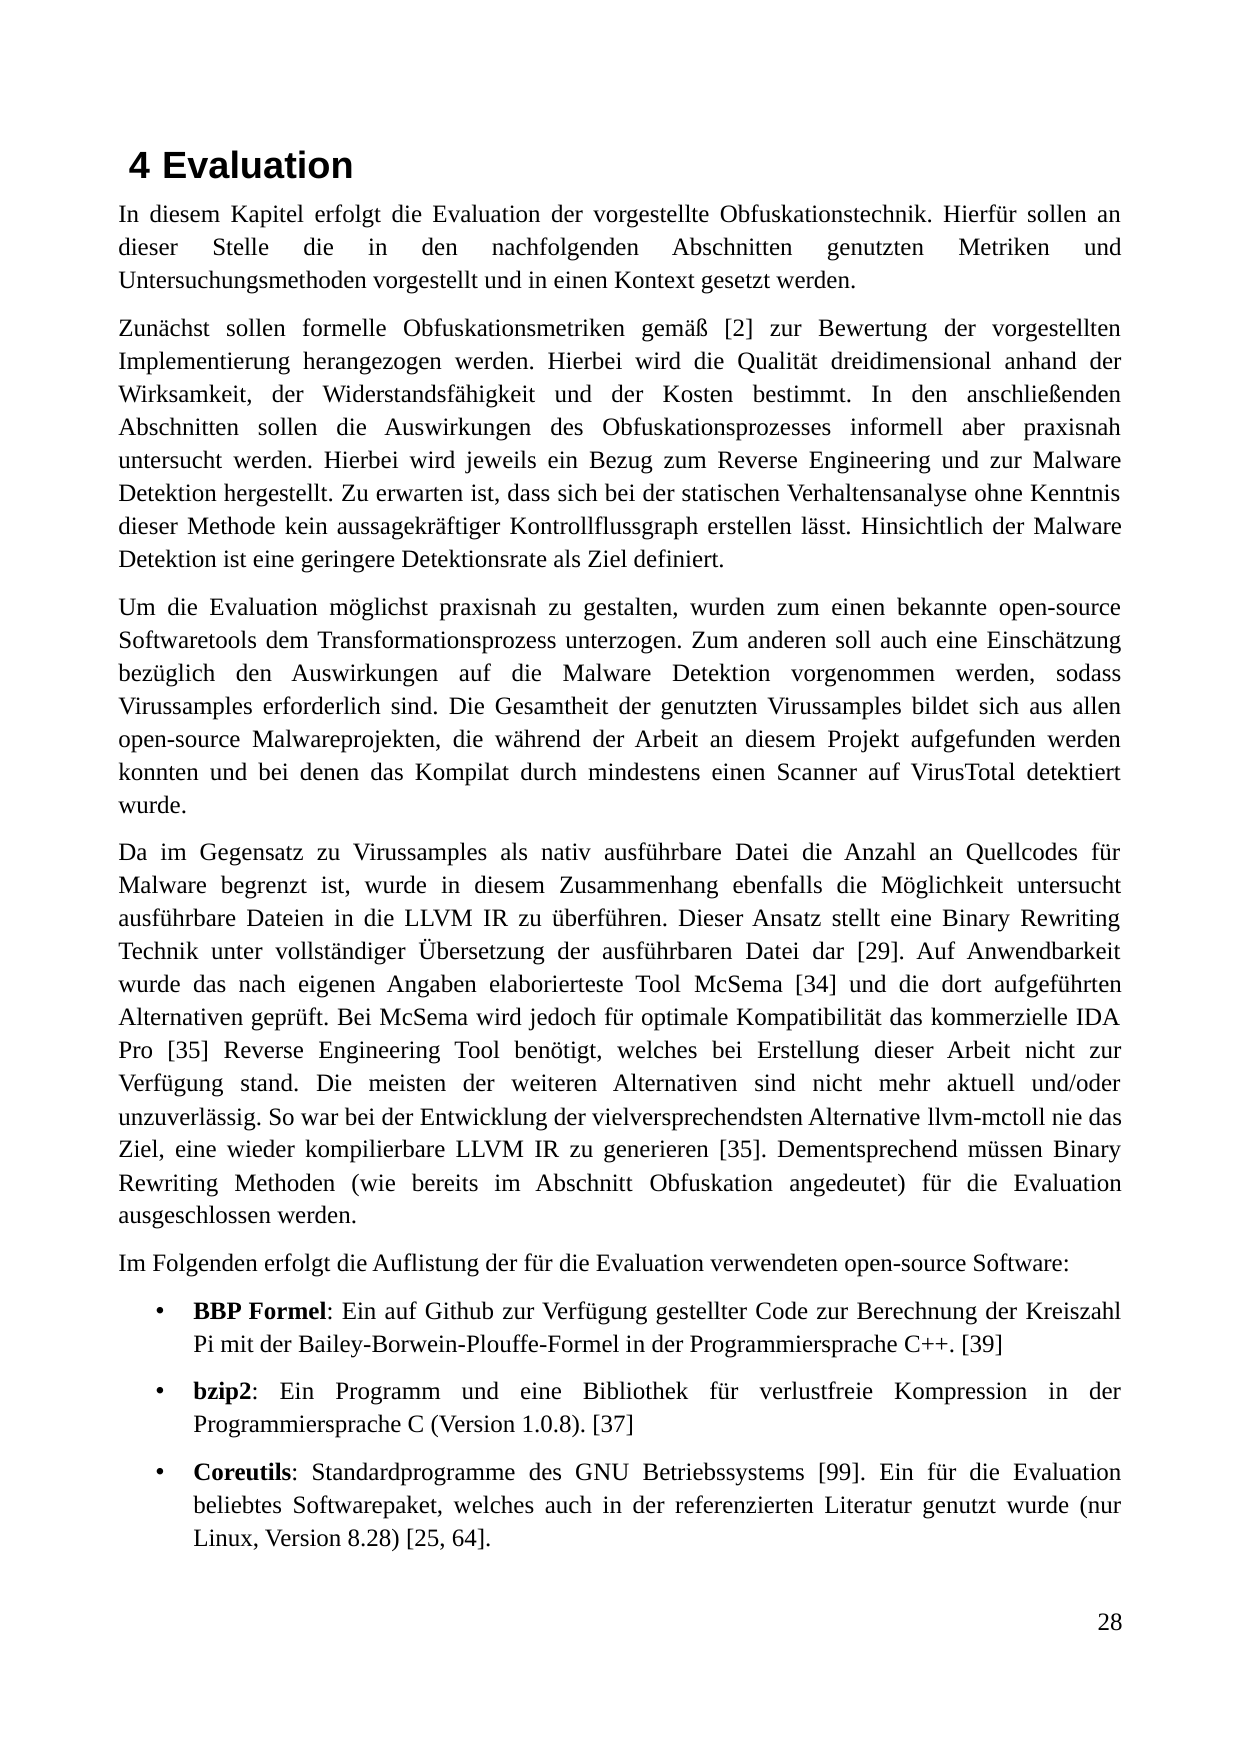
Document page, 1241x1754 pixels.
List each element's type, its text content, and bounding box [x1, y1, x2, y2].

text Da im Gegensatz zu Virussamples als nativ ausführbare Datei die Anzahl an Quellcodes für Malware begrenzt ist, wurde in diesem Zusammenhang ebenfalls die Möglichkeit untersucht ausführbare Dateien in die LLVM IR zu überführen. Dieser Ansatz stellt eine Binary Rewriting Technik unter vollständiger Übersetzung der ausführbaren Datei dar [29]. Auf Anwendbarkeit wurde das nach eigenen Angaben elaborierteste Tool McSema [34] und die dort aufgeführten Alternativen geprüft. Bei McSema wird jedoch für optimale Kompatibilität das kommerzielle IDA Pro [35] Reverse Engineering Tool benötigt, welches bei Erstellung dieser Arbeit nicht zur Verfügung stand. Die meisten der weiteren Alternativen sind nicht mehr aktuell und/oder unzuverlässig. So war bei der Entwicklung der vielversprechendsten Alternative llvm-mctoll nie das Ziel, eine wieder kompilierbare LLVM IR zu generieren [35]. Dementsprechend müssen Binary Rewriting Methoden (wie bereits im Abschnitt Obfuskation angedeutet) für die Evaluation ausgeschlossen werden. [118, 837, 1122, 1229]
text Um die Evaluation möglichst praxisnah zu gestalten, wurden zum einen bekannte open-source Softwaretools dem Transformationsprozess unterzogen. Zum anderen soll auch eine Einschätzung bezüglich den Auswirkungen auf die Malware Detektion vorgenommen werden, sodass Virussamples erforderlich sind. Die Gesamtheit der genutzten Virussamples bildet sich aus allen open-source Malwareprojekten, die während der Arbeit an diesem Projekt aufgefunden werden konnten und bei denen das Kompilat durch mindestens einen Scanner auf VirusTotal detektiert wurde. [118, 592, 1122, 818]
text In diesem Kapitel erfolgt die Evaluation der vorgestellte Obfuskationstechnik. Hierfür sollen an dieser Stelle die in den nachfolgenden Abschnitten genutzten Metriken und Untersuchungsmethoden vorgestellt und in einen Kontext gesetzt werden. [118, 199, 1122, 294]
text Im Folgenden erfolgt die Auflistung der für die Evaluation verwendeten open-source Software: [118, 1248, 1122, 1277]
list BBP Formel: Ein auf Github zur Verfügung gestellter Code zur Berechnung der Kreiszahl Pi mit der Bailey-Borwein-Plouffe-Formel in der Programmiersprache C++. [39] [156, 1296, 1122, 1358]
list bzip2: Ein Programm und eine Bibliothek für verlustfreie Kompression in der Programmiersprache C (Version 1.0.8). [37] [156, 1376, 1122, 1438]
list Coreutils: Standardprogramme des GNU Betriebssystems [99]. Ein für die Evaluation beliebtes Softwarepaket, welches auch in der referenzierten Literatur genutzt wurde (nur Linux, Version 8.28) [25, 64]. [156, 1457, 1122, 1552]
subtitle Evaluation [118, 143, 1122, 187]
text Zunächst sollen formelle Obfuskationsmetriken gemäß [2] zur Bewertung der vorgestellten Implementierung herangezogen werden. Hierbei wird die Qualität dreidimensional anhand der Wirksamkeit, der Widerstandsfähigkeit und der Kosten bestimmt. In den anschließenden Abschnitten sollen die Auswirkungen des Obfuskationsprozesses informell aber praxisnah untersucht werden. Hierbei wird jeweils ein Bezug zum Reverse Engineering und zur Malware Detektion hergestellt. Zu erwarten ist, dass sich bei der statischen Verhaltensanalyse ohne Kenntnis dieser Methode kein aussagekräftiger Kontrollflussgraph erstellen lässt. Hinsichtlich der Malware Detektion ist eine geringere Detektionsrate als Ziel definiert. [118, 313, 1122, 573]
